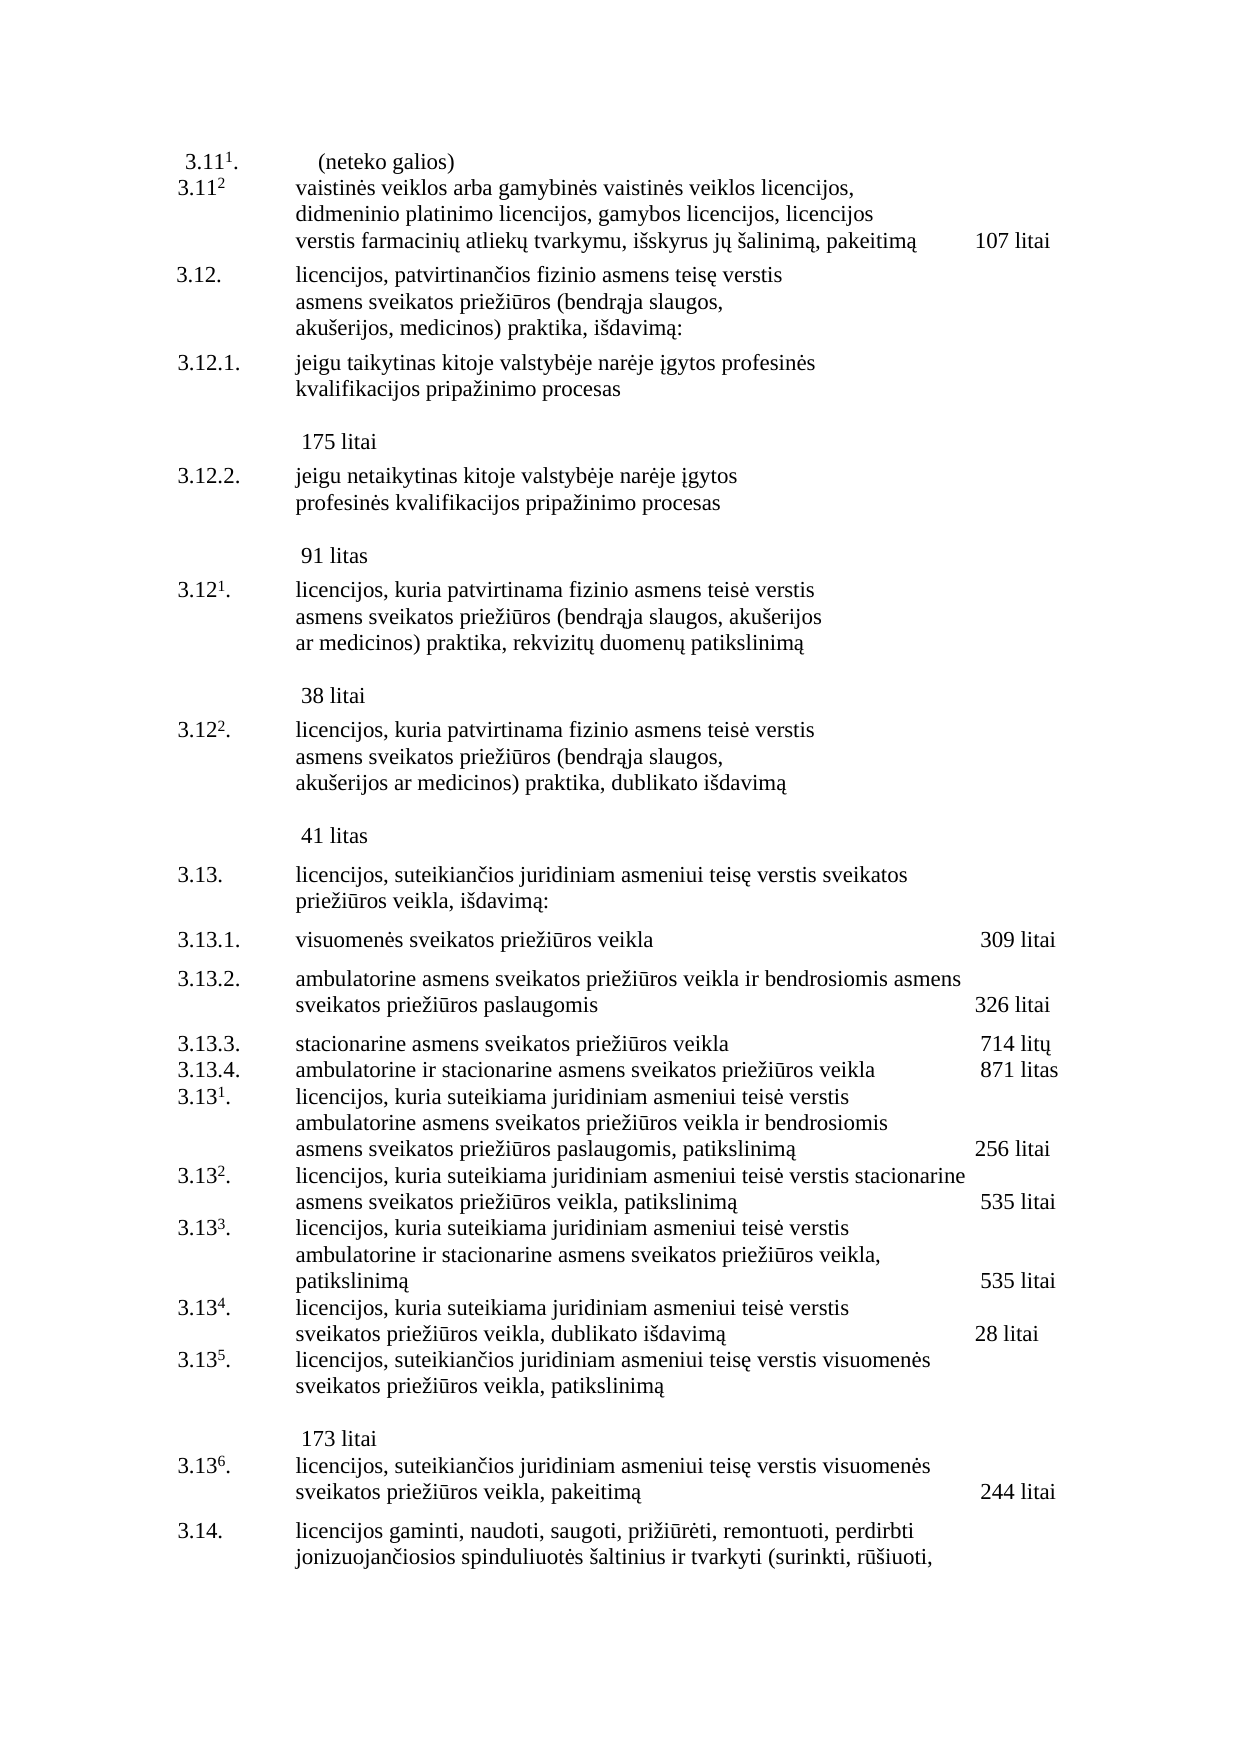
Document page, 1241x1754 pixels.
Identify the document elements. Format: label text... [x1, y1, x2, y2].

text 3.122. licencijos, kuria patvirtinama fizinio asmens teisė verstis asmens sveikatos priežiūros (bendrąja slaugos, akušerijos ar medicinos) praktika, dublikato išdavimą 41 litas [177, 716, 827, 848]
text didmeninio platinimo licencijos, gamybos licencijos, licencijos [177, 200, 1122, 227]
text 3.136. licencijos, suteikiančios juridiniam asmeniui teisę verstis visuomenės sveikatos priežiūros veikla, pakeitimą 244 litai [177, 1452, 1122, 1504]
text 3.133. licencijos, kuria suteikiama juridiniam asmeniui teisė verstis ambulatorine ir stacionarine asmens sveikatos priežiūros veikla, patikslinimą 535 litai [177, 1214, 1122, 1293]
text 3.12. licencijos, patvirtinančios fizinio asmens teisę verstis asmens sveikatos priežiūros (bendrąja slaugos, akušerijos, medicinos) praktika, išdavimą: [176, 261, 827, 341]
text 3.12.1. jeigu taikytinas kitoje valstybėje narėje įgytos profesinės kvalifikacijos pripažinimo procesas 175 litai [177, 349, 827, 454]
text 3.121. licencijos, kuria patvirtinama fizinio asmens teisė verstis asmens sveikatos priežiūros (bendrąja slaugos, akušerijos ar medicinos) praktika, rekvizitų duomenų patikslinimą 38 litai [177, 576, 827, 708]
text ambulatorine asmens sveikatos priežiūros veikla ir bendrosiomis [177, 1109, 1122, 1135]
text 3.112 vaistinės veiklos arba gamybinės vaistinės veiklos licencijos, [177, 174, 1122, 200]
text 3.132. licencijos, kuria suteikiama juridiniam asmeniui teisė verstis stacionarine asmens sveikatos priežiūros veikla, patikslinimą 535 litai [177, 1162, 1122, 1214]
text verstis farmacinių atliekų tvarkymu, išskyrus jų šalinimą, pakeitimą 107 litai [177, 227, 1122, 253]
table_cell (neteko galios) [307, 148, 971, 174]
text 3.13.3. stacionarine asmens sveikatos priežiūros veikla 714 litų [177, 1030, 1122, 1056]
text asmens sveikatos priežiūros paslaugomis, patikslinimą 256 litai [177, 1135, 1122, 1162]
text 3.13.4. ambulatorine ir stacionarine asmens sveikatos priežiūros veikla 871 litas [177, 1056, 1122, 1083]
text 3.13.2. ambulatorine asmens sveikatos priežiūros veikla ir bendrosiomis asmens sveikatos priežiūros paslaugomis 326 litai [177, 965, 1122, 1017]
text 3.14. licencijos gaminti, naudoti, saugoti, prižiūrėti, remontuoti, perdirbti jonizuojančiosios spinduliuotės šaltinius ir tvarkyti (surinkti, rūšiuoti, [177, 1517, 974, 1569]
text 3.134. licencijos, kuria suteikiama juridiniam asmeniui teisė verstis sveikatos priežiūros veikla, dublikato išdavimą 28 litai [177, 1293, 1122, 1346]
text 3.13.1. visuomenės sveikatos priežiūros veikla 309 litai [177, 926, 1122, 952]
text 3.12.2. jeigu netaikytinas kitoje valstybėje narėje įgytos profesinės kvalifikacijos pripažinimo procesas 91 litas [177, 463, 827, 568]
text 3.131. licencijos, kuria suteikiama juridiniam asmeniui teisė verstis [177, 1083, 1122, 1109]
table_cell 3.111. [174, 148, 307, 174]
text 3.135. licencijos, suteikiančios juridiniam asmeniui teisę verstis visuomenės sveikatos priežiūros veikla, patikslinimą 173 litai [177, 1346, 960, 1452]
table_cell [971, 148, 1133, 174]
text 3.13. licencijos, suteikiančios juridiniam asmeniui teisę verstis sveikatos priežiūros veikla, išdavimą: [177, 861, 974, 913]
